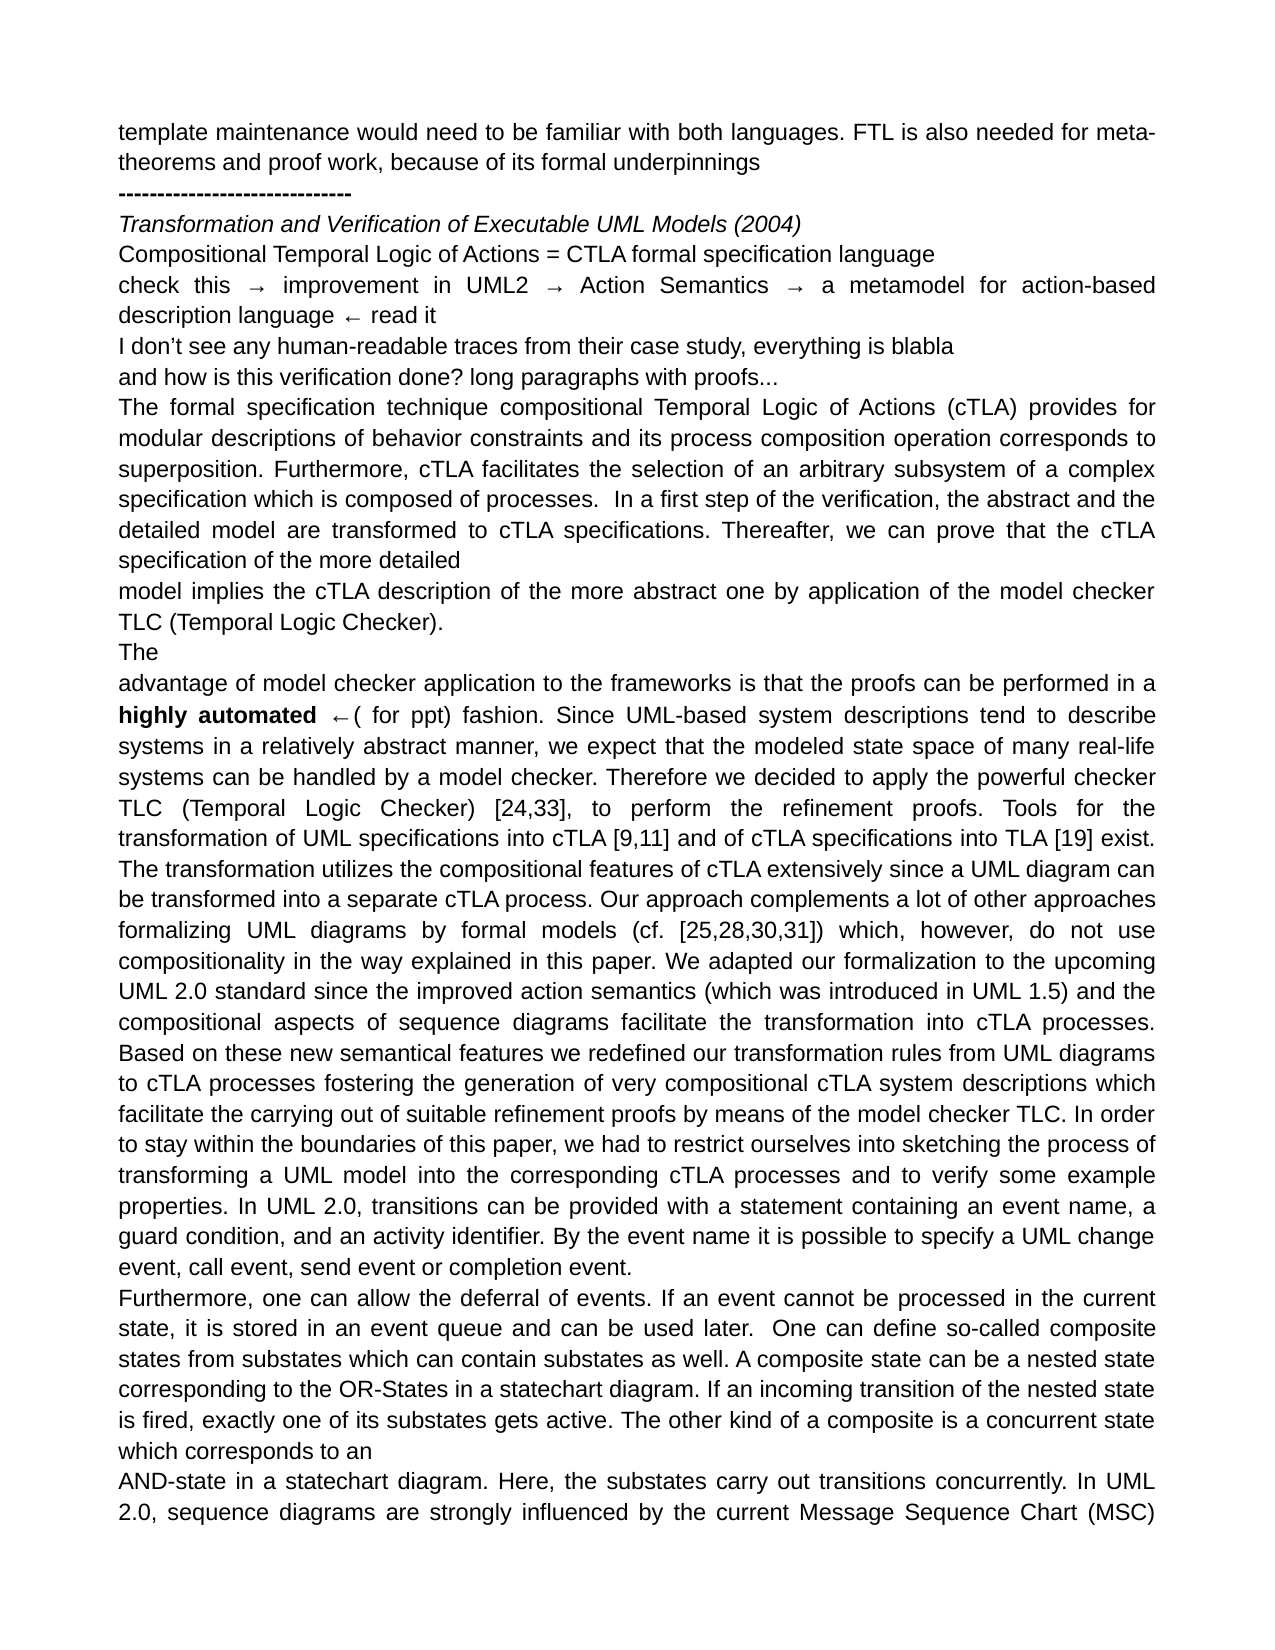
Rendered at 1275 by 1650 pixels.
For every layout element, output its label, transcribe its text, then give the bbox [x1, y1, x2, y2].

text Furthermore, one can allow the deferral of events. If an event cannot be processed in the current state, it is stored in an event queue and can be used later. One can define so-called composite states from substates which can contain substates as well. A composite state can be a nested state corresponding to the OR-States in a statechart diagram. If an incoming transition of the nested state is fired, exactly one of its substates gets active. The other kind of a composite is a concurrent state which corresponds to an [118, 1284, 1157, 1464]
text and how is this verification done? long paragraphs with proofs... [118, 363, 1157, 390]
text advantage of model checker application to the frameworks is that the proofs can be performed in a highly automated ←( for ppt) fashion. Since UML-based system descriptions tend to describe systems in a relatively abstract manner, we expect that the modeled state space of many real-life systems can be handled by a model checker. Therefore we decided to apply the powerful checker TLC (Temporal Logic Checker) [24,33], to perform the refinement proofs. Tools for the transformation of UML specifications into cTLA [9,11] and of cTLA specifications into TLA [19] exist. The transformation utilizes the compositional features of cTLA extensively since a UML diagram can be transformed into a separate cTLA process. Our approach complements a lot of other approaches formalizing UML diagrams by formal models (cf. [25,28,30,31]) which, however, do not use compositionality in the way explained in this paper. We adapted our formalization to the upcoming UML 2.0 standard since the improved action semantics (which was introduced in UML 1.5) and the compositional aspects of sequence diagrams facilitate the transformation into cTLA processes. Based on these new semantical features we redefined our transformation rules from UML diagrams to cTLA processes fostering the generation of very compositional cTLA system descriptions which facilitate the carrying out of suitable refinement proofs by means of the model checker TLC. In order to stay within the boundaries of this paper, we had to restrict ourselves into sketching the process of transforming a UML model into the corresponding cTLA processes and to verify some example properties. In UML 2.0, transitions can be provided with a statement containing an event name, a guard condition, and an activity identifier. By the event name it is possible to specify a UML change event, call event, send event or completion event. [118, 669, 1157, 1280]
text ------------------------------ [118, 179, 1157, 206]
text The formal specification technique compositional Temporal Logic of Actions (cTLA) provides for modular descriptions of behavior constraints and its process composition operation corresponds to superposition. Furthermore, cTLA facilitates the selection of an arbitrary subsystem of a complex specification which is composed of processes. In a first step of the verification, the abstract and the detailed model are transformed to cTLA specifications. Thereafter, we can prove that the cTLA specification of the more detailed [118, 394, 1157, 574]
text check this → improvement in UML2 → Action Semantics → a metamodel for action-based description language ← read it [118, 271, 1157, 329]
text model implies the cTLA description of the more abstract one by application of the model checker TLC (Temporal Logic Checker). [118, 577, 1157, 635]
text I don’t see any human-readable traces from their case study, everything is blabla [118, 332, 1157, 359]
text Transformation and Verification of Executable UML Models (2004) [118, 210, 1157, 237]
text template maintenance would need to be familiar with both languages. FTL is also needed for meta-theorems and proof work, because of its formal underpinnings [118, 118, 1157, 176]
text AND-state in a statechart diagram. Here, the substates carry out transitions concurrently. In UML 2.0, sequence diagrams are strongly influenced by the current Message Sequence Chart (MSC) [118, 1468, 1157, 1525]
text Compositional Temporal Logic of Actions = CTLA formal specification language [118, 241, 1157, 267]
text The [118, 639, 1157, 666]
